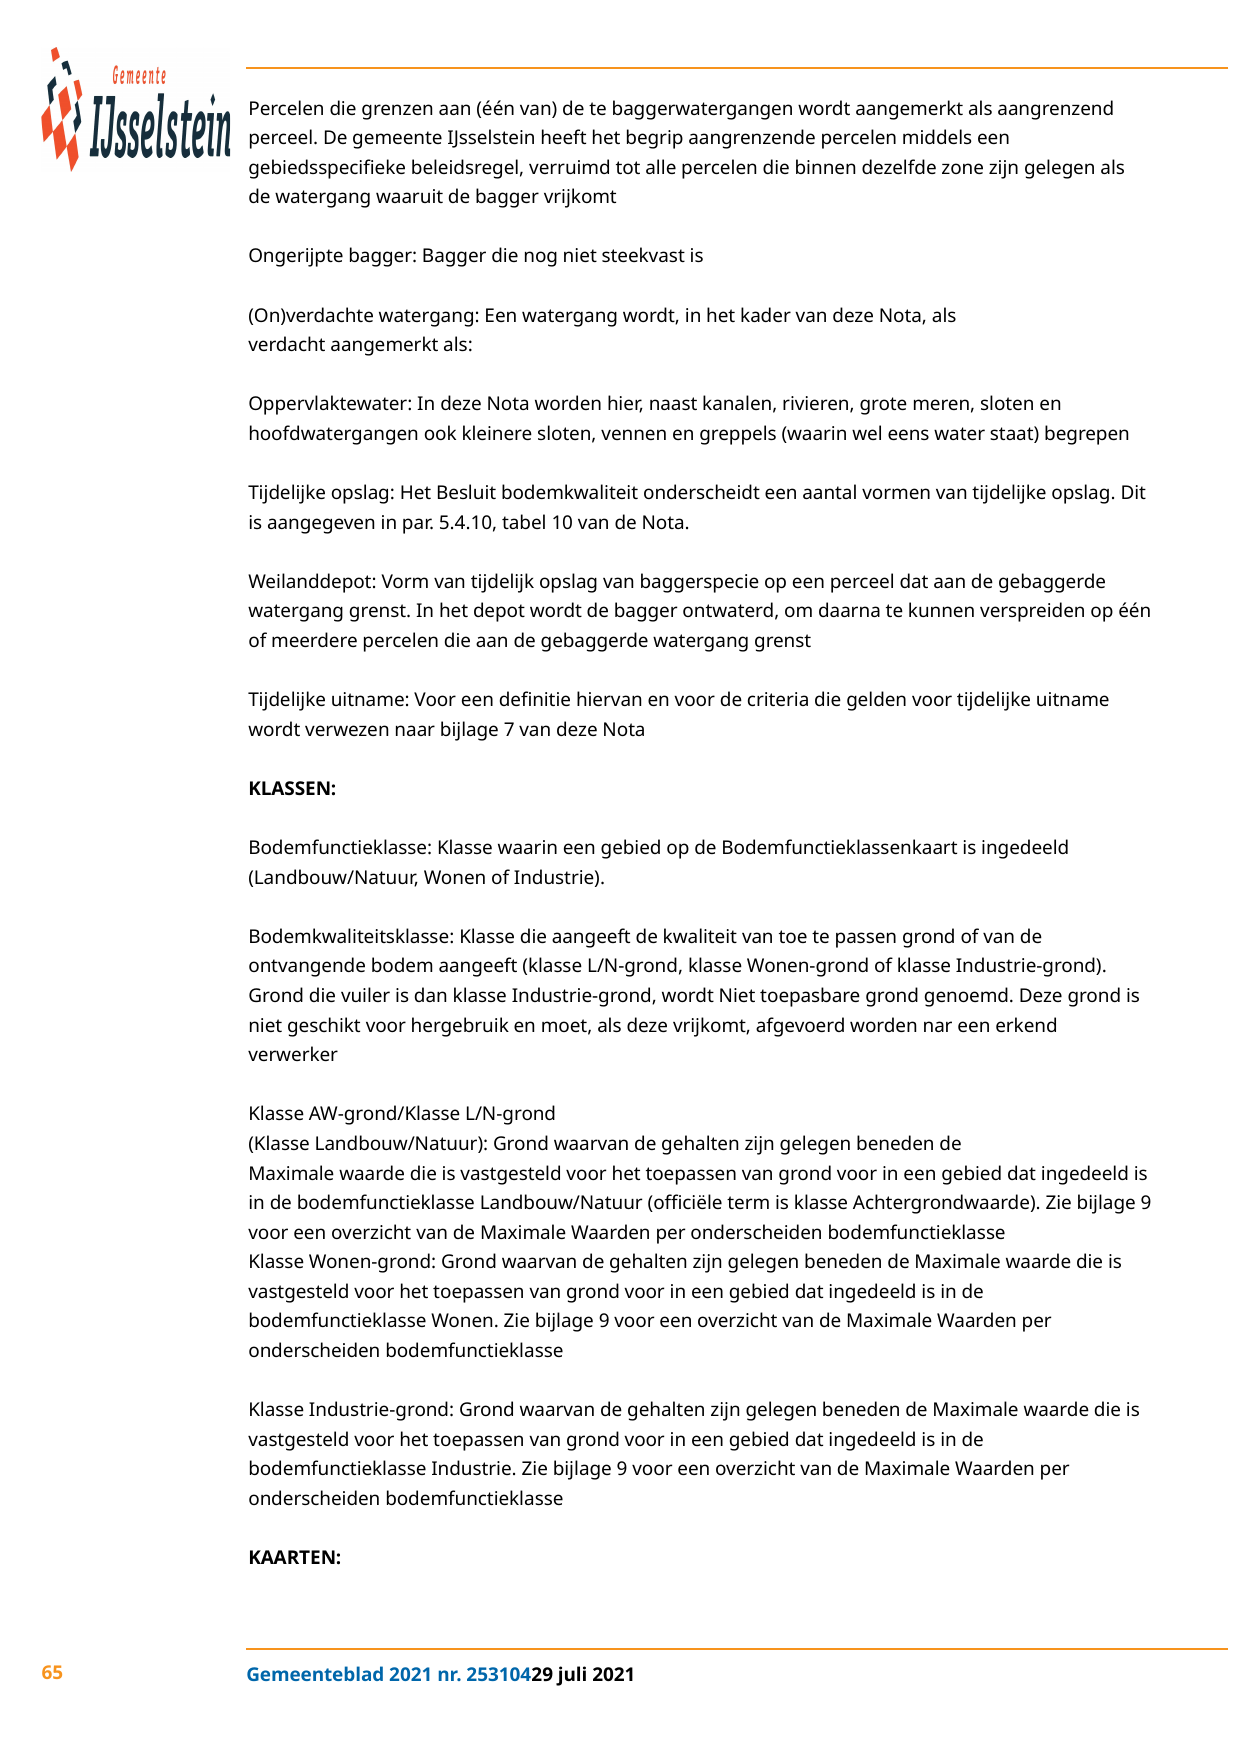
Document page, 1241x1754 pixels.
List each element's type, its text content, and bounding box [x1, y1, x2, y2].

text (Klasse Landbouw/Natuur): Grond waarvan de gehalten zijn gelegen beneden de [248, 1130, 1152, 1156]
text Bodemkwaliteitsklasse: Klasse die aangeeft de kwaliteit van toe te passen grond of van de ontvangende bodem aangeeft (klasse L/N-grond, klasse Wonen-grond of klasse Industrie-grond). Grond die vuiler is dan klasse Industrie-grond, wordt Niet toepasbare grond genoemd. Deze grond is niet geschikt voor hergebruik en moet, als deze vrijkomt, afgevoerd worden nar een erkend verwerker [248, 923, 1152, 1067]
text Klasse Industrie-grond: Grond waarvan de gehalten zijn gelegen beneden de Maximale waarde die is vastgesteld voor het toepassen van grond voor in een gebied dat ingedeeld is in de bodemfunctieklasse Industrie. Zie bijlage 9 voor een overzicht van de Maximale Waarden per onderscheiden bodemfunctieklasse [248, 1396, 1152, 1511]
text Oppervlaktewater: In deze Nota worden hier, naast kanalen, rivieren, grote meren, sloten en hoofdwatergangen ook kleinere sloten, vennen en greppels (waarin wel eens water staat) begrepen [248, 391, 1152, 446]
text verdacht aangemerkt als: [248, 331, 1152, 357]
text KAARTEN: [248, 1544, 1152, 1570]
text KLASSEN: [248, 775, 1152, 801]
text (On)verdachte watergang: Een watergang wordt, in het kader van deze Nota, als [248, 302, 1152, 328]
text Bodemfunctieklasse: Klasse waarin een gebied op de Bodemfunctieklassenkaart is ingedeeld (Landbouw/Natuur, Wonen of Industrie). [248, 834, 1152, 890]
text Percelen die grenzen aan (één van) de te baggerwatergangen wordt aangemerkt als aangrenzend perceel. De gemeente IJsselstein heeft het begrip aangrenzende percelen middels een gebiedsspecifieke beleidsregel, verruimd tot alle percelen die binnen dezelfde zone zijn gelegen als de watergang waaruit de bagger vrijkomt [248, 95, 1152, 209]
text Klasse AW-grond/Klasse L/N-grond [248, 1101, 1152, 1126]
text Maximale waarde die is vastgesteld voor het toepassen van grond voor in een gebied dat ingedeeld is in de bodemfunctieklasse Landbouw/Natuur (officiële term is klasse Achtergrondwaarde). Zie bijlage 9 voor een overzicht van de Maximale Waarden per onderscheiden bodemfunctieklasse [248, 1160, 1152, 1245]
text Weilanddepot: Vorm van tijdelijk opslag van baggerspecie op een perceel dat aan de gebaggerde watergang grenst. In het depot wordt de bagger ontwaterd, om daarna te kunnen verspreiden op één of meerdere percelen die aan de gebaggerde watergang grenst [248, 568, 1152, 653]
text Tijdelijke uitname: Voor een definitie hiervan en voor de criteria die gelden voor tijdelijke uitname wordt verwezen naar bijlage 7 van deze Nota [248, 686, 1152, 742]
picture [41, 47, 231, 172]
text Klasse Wonen-grond: Grond waarvan de gehalten zijn gelegen beneden de Maximale waarde die is vastgesteld voor het toepassen van grond voor in een gebied dat ingedeeld is in de bodemfunctieklasse Wonen. Zie bijlage 9 voor een overzicht van de Maximale Waarden per onderscheiden bodemfunctieklasse [248, 1248, 1152, 1363]
text Tijdelijke opslag: Het Besluit bodemkwaliteit onderscheidt een aantal vormen van tijdelijke opslag. Dit is aangegeven in par. 5.4.10, tabel 10 van de Nota. [248, 479, 1152, 535]
text Ongerijpte bagger: Bagger die nog niet steekvast is [248, 243, 1152, 268]
